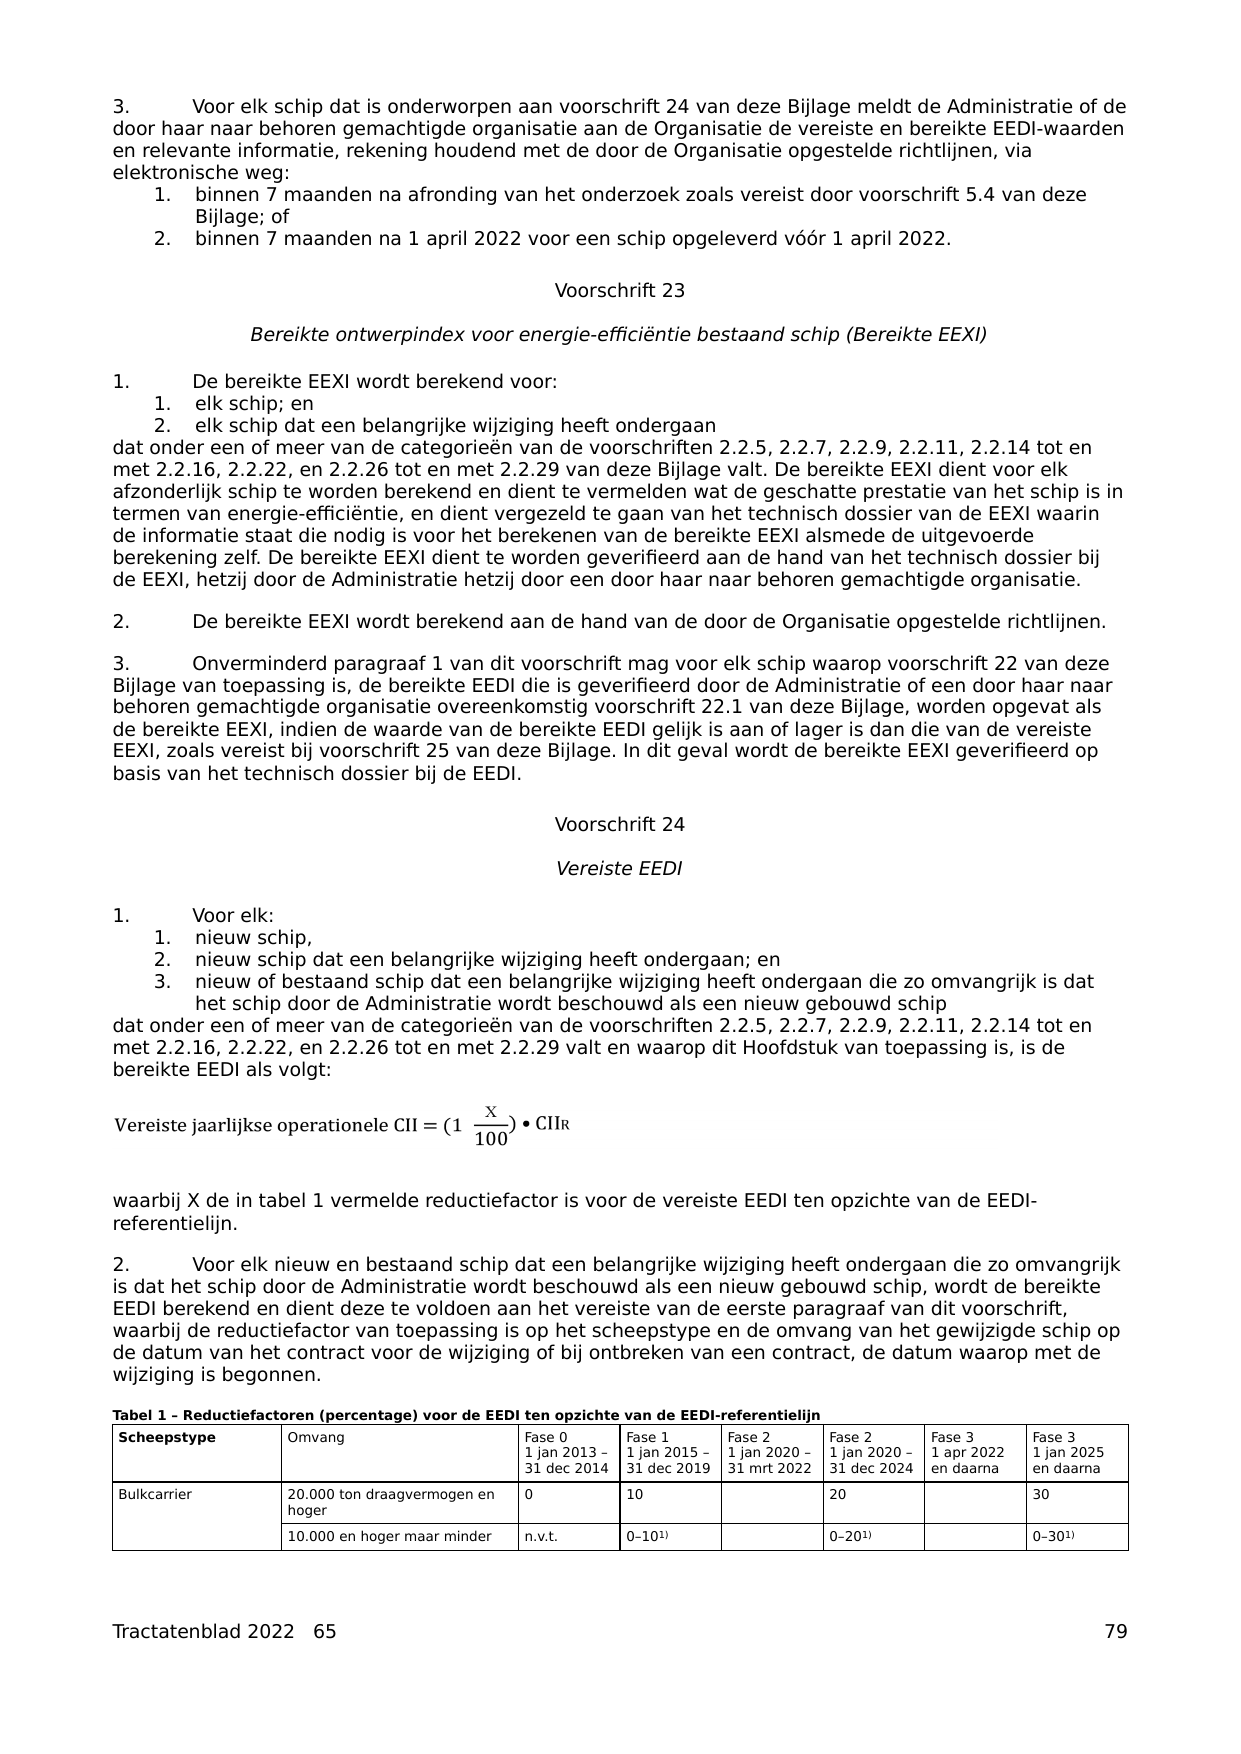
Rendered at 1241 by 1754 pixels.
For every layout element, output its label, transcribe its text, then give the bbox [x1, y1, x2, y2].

picture [112, 1101, 998, 1149]
subtitle Voorschrift 24 Vereiste EEDI [112, 814, 1128, 880]
table_cell 0–201) [824, 1524, 924, 1549]
table_cell Fase 2 1 jan 2020 – 31 dec 2024 [824, 1425, 924, 1481]
table_cell [722, 1483, 823, 1523]
table_cell [722, 1524, 823, 1549]
text 2. Voor elk nieuw en bestaand schip dat een belangrijke wijziging heeft ondergaan die zo omvangrijk is dat het schip door de Administratie wordt beschouwd als een nieuw gebouwd schip, wordt de bereikte EEDI berekend en dient deze te voldoen aan het vereiste van de eerste paragraaf van dit voorschrift, waarbij de reductiefactor van toepassing is op het scheepstype en de omvang van het gewijzigde schip op de datum van het contract voor de wijziging of bij ontbreken van een contract, de datum waarop met de wijziging is begonnen. [112, 1254, 1128, 1386]
text 2. binnen 7 maanden na 1 april 2022 voor een schip opgeleverd vóór 1 april 2022. [153, 228, 1128, 250]
text 2. nieuw schip dat een belangrijke wijziging heeft ondergaan; en [153, 949, 1128, 971]
table_cell 30 [1027, 1483, 1128, 1523]
text 1. nieuw schip, [153, 927, 1128, 949]
table_cell Fase 2 1 jan 2020 – 31 mrt 2022 [722, 1425, 823, 1481]
table_cell Fase 3 1 apr 2022 en daarna [925, 1425, 1026, 1481]
table_cell 0–101) [621, 1524, 721, 1549]
table_cell 0 [519, 1483, 619, 1523]
text dat onder een of meer van de categorieën van de voorschriften 2.2.5, 2.2.7, 2.2.9, 2.2.11, 2.2.14 tot en met 2.2.16, 2.2.22, en 2.2.26 tot en met 2.2.29 van deze Bijlage valt. De bereikte EEXI dient voor elk afzonderlijk schip te worden berekend en dient te vermelden wat de geschatte prestatie van het schip is in termen van energie-efficiëntie, en dient vergezeld te gaan van het technisch dossier van de EEXI waarin de informatie staat die nodig is voor het berekenen van de bereikte EEXI alsmede de uitgevoerde berekening zelf. De bereikte EEXI dient te worden geverifieerd aan de hand van het technisch dossier bij de EEXI, hetzij door de Administratie hetzij door een door haar naar behoren gemachtigde organisatie. [112, 437, 1128, 591]
table_header Tabel 1 – Reductiefactoren (percentage) voor de EEDI ten opzichte van de EEDI-referentielijn [112, 1408, 1128, 1424]
table_cell Fase 3 1 jan 2025 en daarna [1027, 1425, 1128, 1481]
table_cell [925, 1524, 1026, 1549]
table_cell Fase 1 1 jan 2015 – 31 dec 2019 [621, 1425, 721, 1481]
table_cell 0–301) [1027, 1524, 1128, 1549]
subtitle Voorschrift 23 Bereikte ontwerpindex voor energie-efficiëntie bestaand schip (Bereikte EEXI) [112, 280, 1128, 346]
text 3. Voor elk schip dat is onderworpen aan voorschrift 24 van deze Bijlage meldt de Administratie of de door haar naar behoren gemachtigde organisatie aan de Organisatie de vereiste en bereikte EEDI-waarden en relevante informatie, rekening houdend met de door de Organisatie opgestelde richtlijnen, via elektronische weg: [112, 96, 1128, 184]
text 3. Onverminderd paragraaf 1 van dit voorschrift mag voor elk schip waarop voorschrift 22 van deze Bijlage van toepassing is, de bereikte EEDI die is geverifieerd door de Administratie of een door haar naar behoren gemachtigde organisatie overeenkomstig voorschrift 22.1 van deze Bijlage, worden opgevat als de bereikte EEXI, indien de waarde van de bereikte EEDI gelijk is aan of lager is dan die van de vereiste EEXI, zoals vereist bij voorschrift 25 van deze Bijlage. In dit geval wordt de bereikte EEXI geverifieerd op basis van het technisch dossier bij de EEDI. [112, 652, 1128, 784]
table_cell 10 [621, 1483, 721, 1523]
table_cell [925, 1483, 1026, 1523]
text 1. De bereikte EEXI wordt berekend voor: [112, 371, 1128, 393]
text waarbij X de in tabel 1 vermelde reductiefactor is voor de vereiste EEDI ten opzichte van de EEDI-referentielijn. [112, 1190, 1128, 1234]
table_cell Scheepstype [113, 1425, 281, 1481]
text 2. De bereikte EEXI wordt berekend aan de hand van de door de Organisatie opgestelde richtlijnen. [112, 611, 1128, 632]
text 1. binnen 7 maanden na afronding van het onderzoek zoals vereist door voorschrift 5.4 van deze Bijlage; of [153, 184, 1128, 228]
text 1. Voor elk: [112, 905, 1128, 927]
text 2. elk schip dat een belangrijke wijziging heeft ondergaan [153, 415, 1128, 437]
text 1. elk schip; en [153, 393, 1128, 415]
table_cell 20 [824, 1483, 924, 1523]
table_cell Bulkcarrier [113, 1483, 281, 1549]
table_cell Omvang [282, 1425, 518, 1481]
table_cell n.v.t. [519, 1524, 619, 1549]
text 3. nieuw of bestaand schip dat een belangrijke wijziging heeft ondergaan die zo omvangrijk is dat het schip door de Administratie wordt beschouwd als een nieuw gebouwd schip [153, 971, 1128, 1015]
text dat onder een of meer van de categorieën van de voorschriften 2.2.5, 2.2.7, 2.2.9, 2.2.11, 2.2.14 tot en met 2.2.16, 2.2.22, en 2.2.26 tot en met 2.2.29 valt en waarop dit Hoofdstuk van toepassing is, is de bereikte EEDI als volgt: [112, 1015, 1128, 1081]
table_cell Fase 0 1 jan 2013 – 31 dec 2014 [519, 1425, 619, 1481]
table_cell 20.000 ton draagvermogen en hoger [282, 1483, 518, 1523]
table_cell 10.000 en hoger maar minder [282, 1524, 518, 1549]
